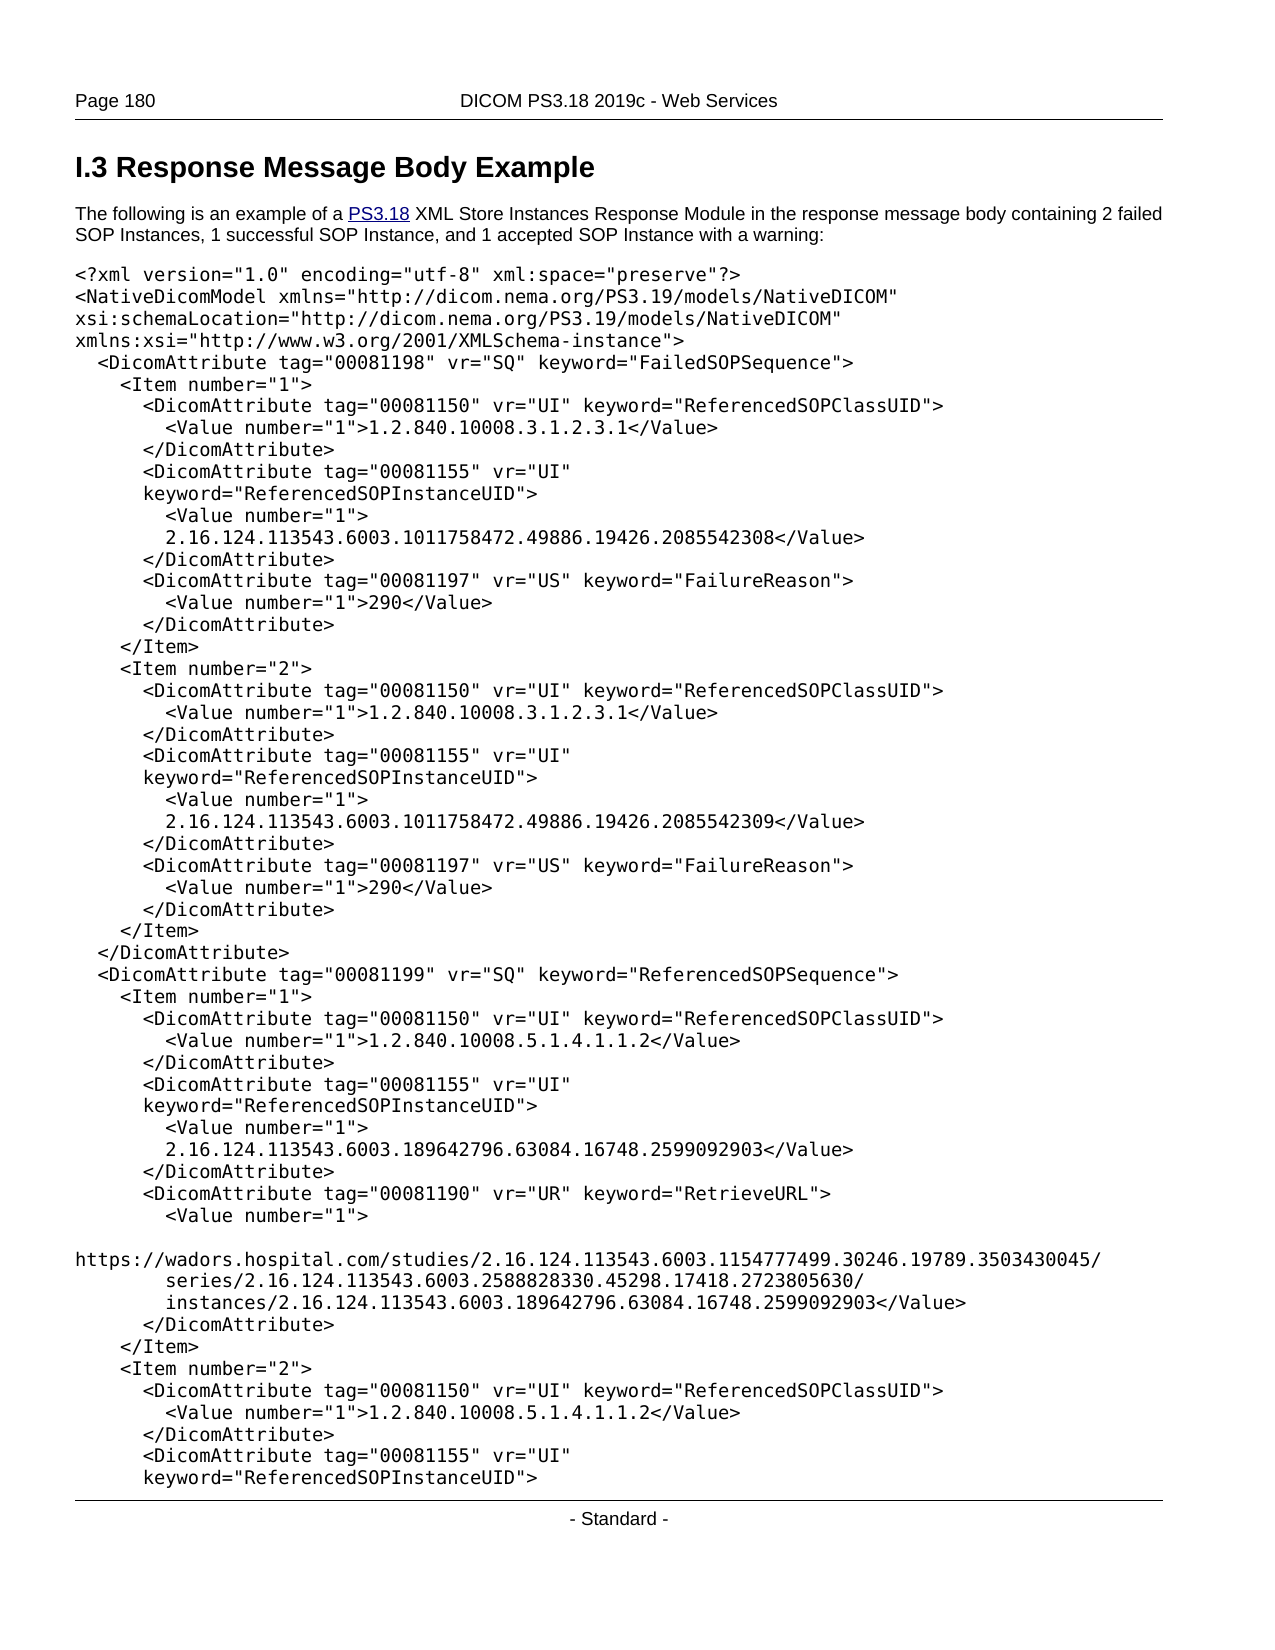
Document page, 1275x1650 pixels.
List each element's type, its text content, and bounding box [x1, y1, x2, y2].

text I.3 Response Message Body Example [75, 150, 1162, 183]
text <?xml version="1.0" encoding="utf-8" xml:space="preserve"?> <NativeDicomModel xmlns="http://dicom.nema.org/PS3.19/models/NativeDICOM" xsi:schemaLocation="http://dicom.nema.org/PS3.19/models/NativeDICOM" xmlns:xsi="http://www.w3.org/2001/XMLSchema-instance"> <DicomAttribute tag="00081198" vr="SQ" keyword="FailedSOPSequence"> <Item number="1"> <DicomAttribute tag="00081150" vr="UI" keyword="ReferencedSOPClassUID"> <Value number="1">1.2.840.10008.3.1.2.3.1</Value> </DicomAttribute> <DicomAttribute tag="00081155" vr="UI" keyword="ReferencedSOPInstanceUID"> <Value number="1"> 2.16.124.113543.6003.1011758472.49886.19426.2085542308</Value> </DicomAttribute> <DicomAttribute tag="00081197" vr="US" keyword="FailureReason"> <Value number="1">290</Value> </DicomAttribute> </Item> <Item number="2"> <DicomAttribute tag="00081150" vr="UI" keyword="ReferencedSOPClassUID"> <Value number="1">1.2.840.10008.3.1.2.3.1</Value> </DicomAttribute> <DicomAttribute tag="00081155" vr="UI" keyword="ReferencedSOPInstanceUID"> <Value number="1"> 2.16.124.113543.6003.1011758472.49886.19426.2085542309</Value> </DicomAttribute> <DicomAttribute tag="00081197" vr="US" keyword="FailureReason"> <Value number="1">290</Value> </DicomAttribute> </Item> </DicomAttribute> <DicomAttribute tag="00081199" vr="SQ" keyword="ReferencedSOPSequence"> <Item number="1"> <DicomAttribute tag="00081150" vr="UI" keyword="ReferencedSOPClassUID"> <Value number="1">1.2.840.10008.5.1.4.1.1.2</Value> </DicomAttribute> <DicomAttribute tag="00081155" vr="UI" keyword="ReferencedSOPInstanceUID"> <Value number="1"> 2.16.124.113543.6003.189642796.63084.16748.2599092903</Value> </DicomAttribute> <DicomAttribute tag="00081190" vr="UR" keyword="RetrieveURL"> <Value number="1"> https://wadors.hospital.com/studies/2.16.124.113543.6003.1154777499.30246.19789.3503430045/ series/2.16.124.113543.6003.2588828330.45298.17418.2723805630/ instances/2.16.124.113543.6003.189642796.63084.16748.2599092903</Value> </DicomAttribute> </Item> <Item number="2"> <DicomAttribute tag="00081150" vr="UI" keyword="ReferencedSOPClassUID"> <Value number="1">1.2.840.10008.5.1.4.1.1.2</Value> </DicomAttribute> <DicomAttribute tag="00081155" vr="UI" keyword="ReferencedSOPInstanceUID"> [75, 264, 1162, 1489]
text The following is an example of a PS3.18 XML Store Instances Response Module in the response message body containing 2 failed SOP Instances, 1 successful SOP Instance, and 1 accepted SOP Instance with a warning: [75, 202, 1162, 245]
